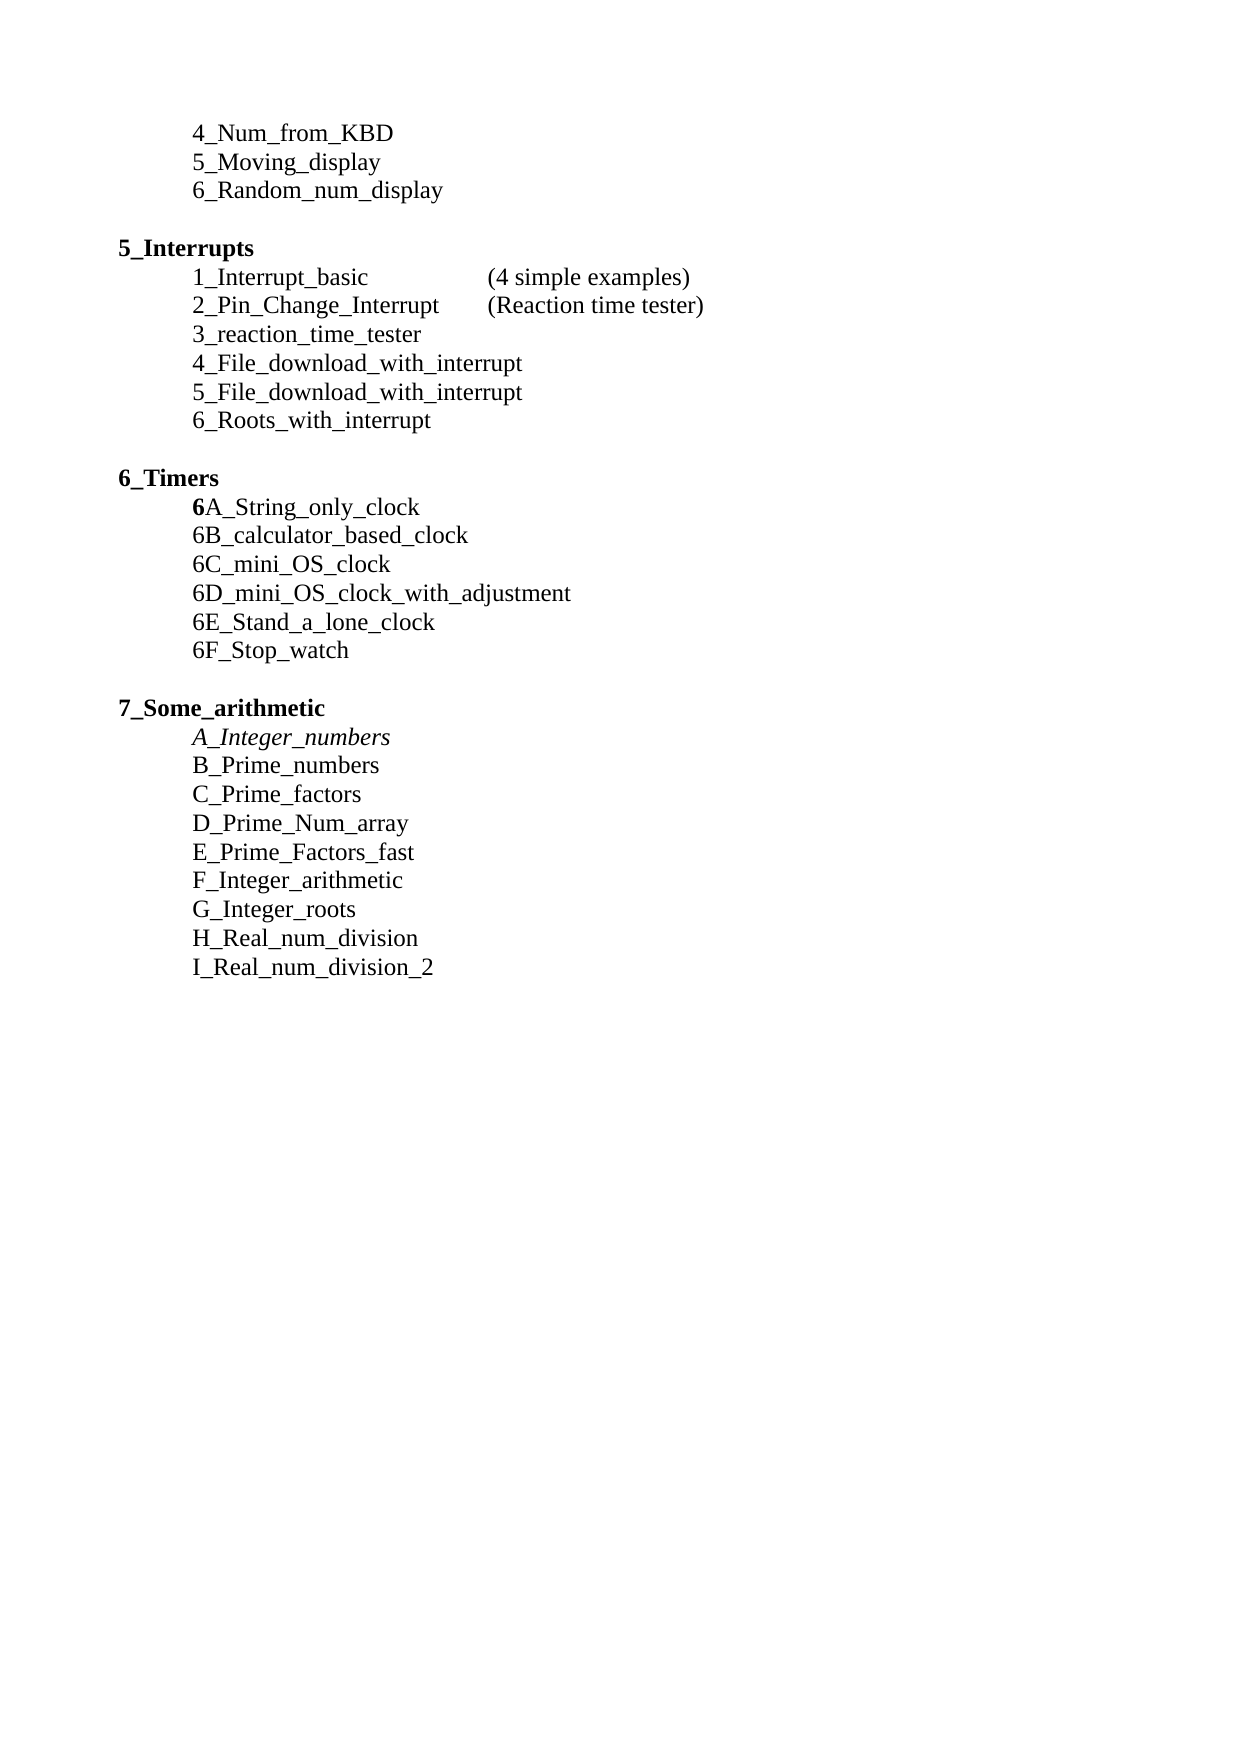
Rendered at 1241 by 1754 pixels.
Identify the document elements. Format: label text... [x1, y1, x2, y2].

text 6A_String_only_clock [118, 492, 1122, 521]
text G_Integer_roots [118, 894, 1122, 923]
text 4_Num_from_KBD [118, 118, 1122, 147]
text 6D_mini_OS_clock_with_adjustment [118, 578, 1122, 607]
text 6_Roots_with_interrupt [118, 406, 1122, 434]
text B_Prime_numbers [118, 751, 1122, 779]
text I_Real_num_division_2 [118, 952, 1122, 981]
text 2_Pin_Change_Interrupt (Reaction time tester) [118, 291, 1122, 319]
text 6C_mini_OS_clock [118, 549, 1122, 578]
text 6B_calculator_based_clock [118, 521, 1122, 549]
text 5_File_download_with_interrupt [118, 377, 1122, 406]
text 5_Moving_display [118, 147, 1122, 176]
text C_Prime_factors [118, 779, 1122, 808]
text H_Real_num_division [118, 923, 1122, 952]
text 6F_Stop_watch [118, 636, 1122, 664]
text 7_Some_arithmetic [118, 693, 1122, 722]
text F_Integer_arithmetic [118, 866, 1122, 894]
text D_Prime_Num_array [118, 808, 1122, 837]
text 6_Timers [118, 463, 1122, 492]
text 6E_Stand_a_lone_clock [118, 607, 1122, 636]
text 3_reaction_time_tester [118, 319, 1122, 348]
text 1_Interrupt_basic (4 simple examples) [118, 262, 1122, 291]
text A_Integer_numbers [118, 722, 1122, 751]
text 4_File_download_with_interrupt [118, 348, 1122, 377]
text 5_Interrupts [118, 233, 1122, 262]
text 6_Random_num_display [118, 176, 1122, 204]
text E_Prime_Factors_fast [118, 837, 1122, 866]
